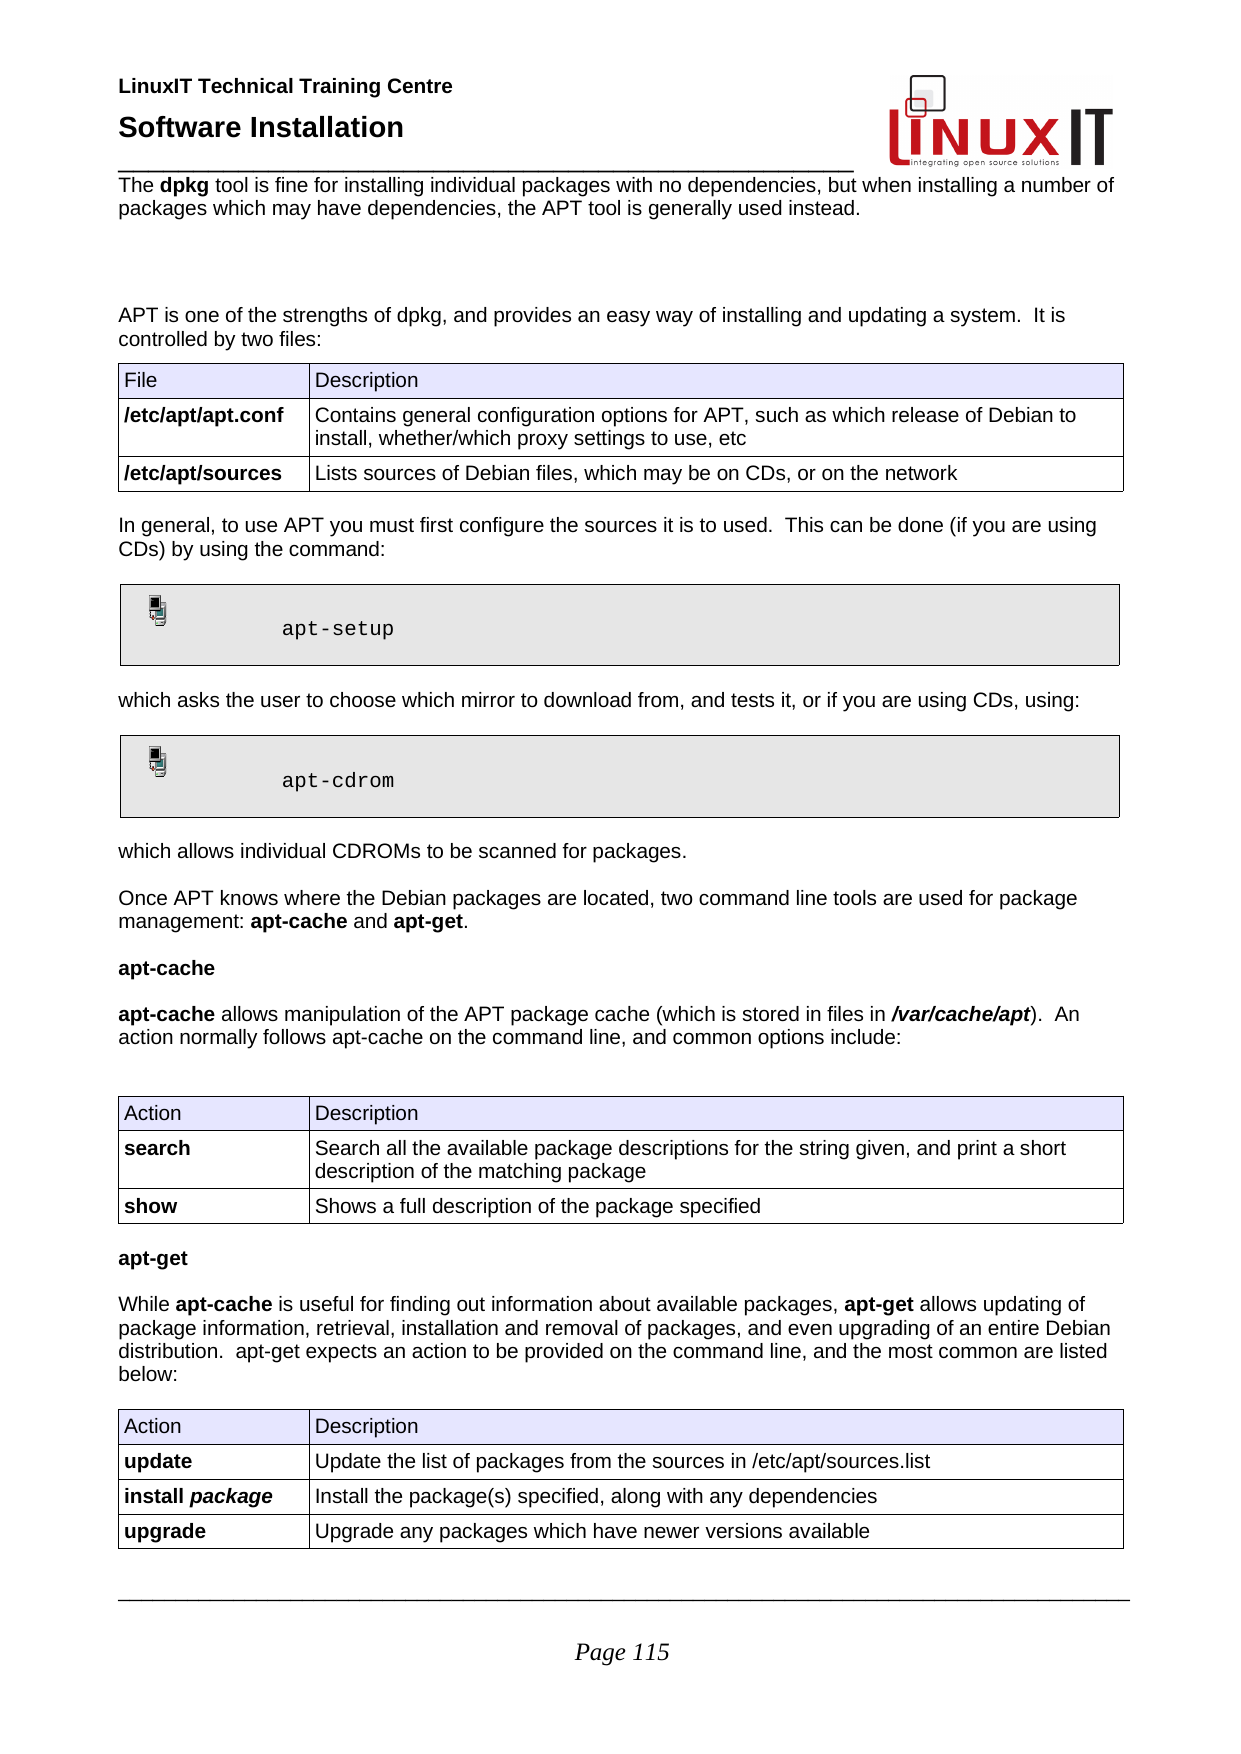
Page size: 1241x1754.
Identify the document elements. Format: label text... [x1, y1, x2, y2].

table_cell upgrade [119, 1515, 309, 1548]
text which asks the user to choose which mirror to download from, and tests it, or if you are using CDs, using: [118, 689, 1122, 712]
table_cell Shows a full description of the package specified [310, 1189, 1123, 1223]
table_header apt-setup [121, 585, 1119, 665]
text which allows individual CDROMs to be scanned for packages. [118, 840, 1122, 863]
picture [148, 744, 167, 778]
text In general, to use APT you must first configure the sources it is to used. This can be done (if you are using CDs) by using the command: [118, 514, 1122, 560]
table_header Action [119, 1410, 309, 1444]
text apt-cache [118, 956, 1122, 979]
table_cell Update the list of packages from the sources in /etc/apt/sources.list [310, 1445, 1123, 1479]
text While apt-cache is useful for finding out information about available packages, apt-get allows updating of package information, retrieval, installation and removal of packages, and even upgrading of an entire Debian distribution. apt-get expects an action to be provided on the command line, and the most common are listed below: [118, 1293, 1122, 1386]
picture [148, 593, 167, 627]
text Once APT knows where the Debian packages are located, two command line tools are used for package management: apt-cache and apt-get. [118, 887, 1122, 933]
table_cell /etc/apt/sources [119, 457, 309, 491]
text apt-get [118, 1247, 1122, 1270]
table_cell Lists sources of Debian files, which may be on CDs, or on the network [310, 457, 1123, 491]
table_cell show [119, 1189, 309, 1223]
table_header Description [310, 1097, 1123, 1130]
text apt-cache allows manipulation of the APT package cache (which is stored in files in /var/cache/apt). An action normally follows apt-cache on the command line, and common options include: [118, 1003, 1122, 1049]
table_header Action [119, 1097, 309, 1130]
table_cell Upgrade any packages which have newer versions available [310, 1515, 1123, 1548]
table_header Description [310, 1410, 1123, 1444]
table_header Description [310, 364, 1123, 398]
table_header apt-cdrom [121, 736, 1119, 817]
table_cell /etc/apt/apt.conf [119, 399, 309, 456]
table_cell update [119, 1445, 309, 1479]
table_cell install package [119, 1480, 309, 1514]
table_cell Search all the available package descriptions for the string given, and print a short description of the matching package [310, 1131, 1123, 1188]
text The dpkg tool is fine for installing individual packages with no dependencies, but when installing a number of packages which may have dependencies, the APT tool is generally used instead. [118, 174, 1122, 220]
table_cell search [119, 1131, 309, 1188]
table_cell Contains general configuration options for APT, such as which release of Debian to install, whether/which proxy settings to use, etc [310, 399, 1123, 456]
picture [889, 75, 1113, 169]
table_header File [119, 364, 309, 398]
table_cell Install the package(s) specified, along with any dependencies [310, 1480, 1123, 1514]
text APT is one of the strengths of dpkg, and provides an easy way of installing and updating a system. It is controlled by two files: [118, 304, 1122, 351]
